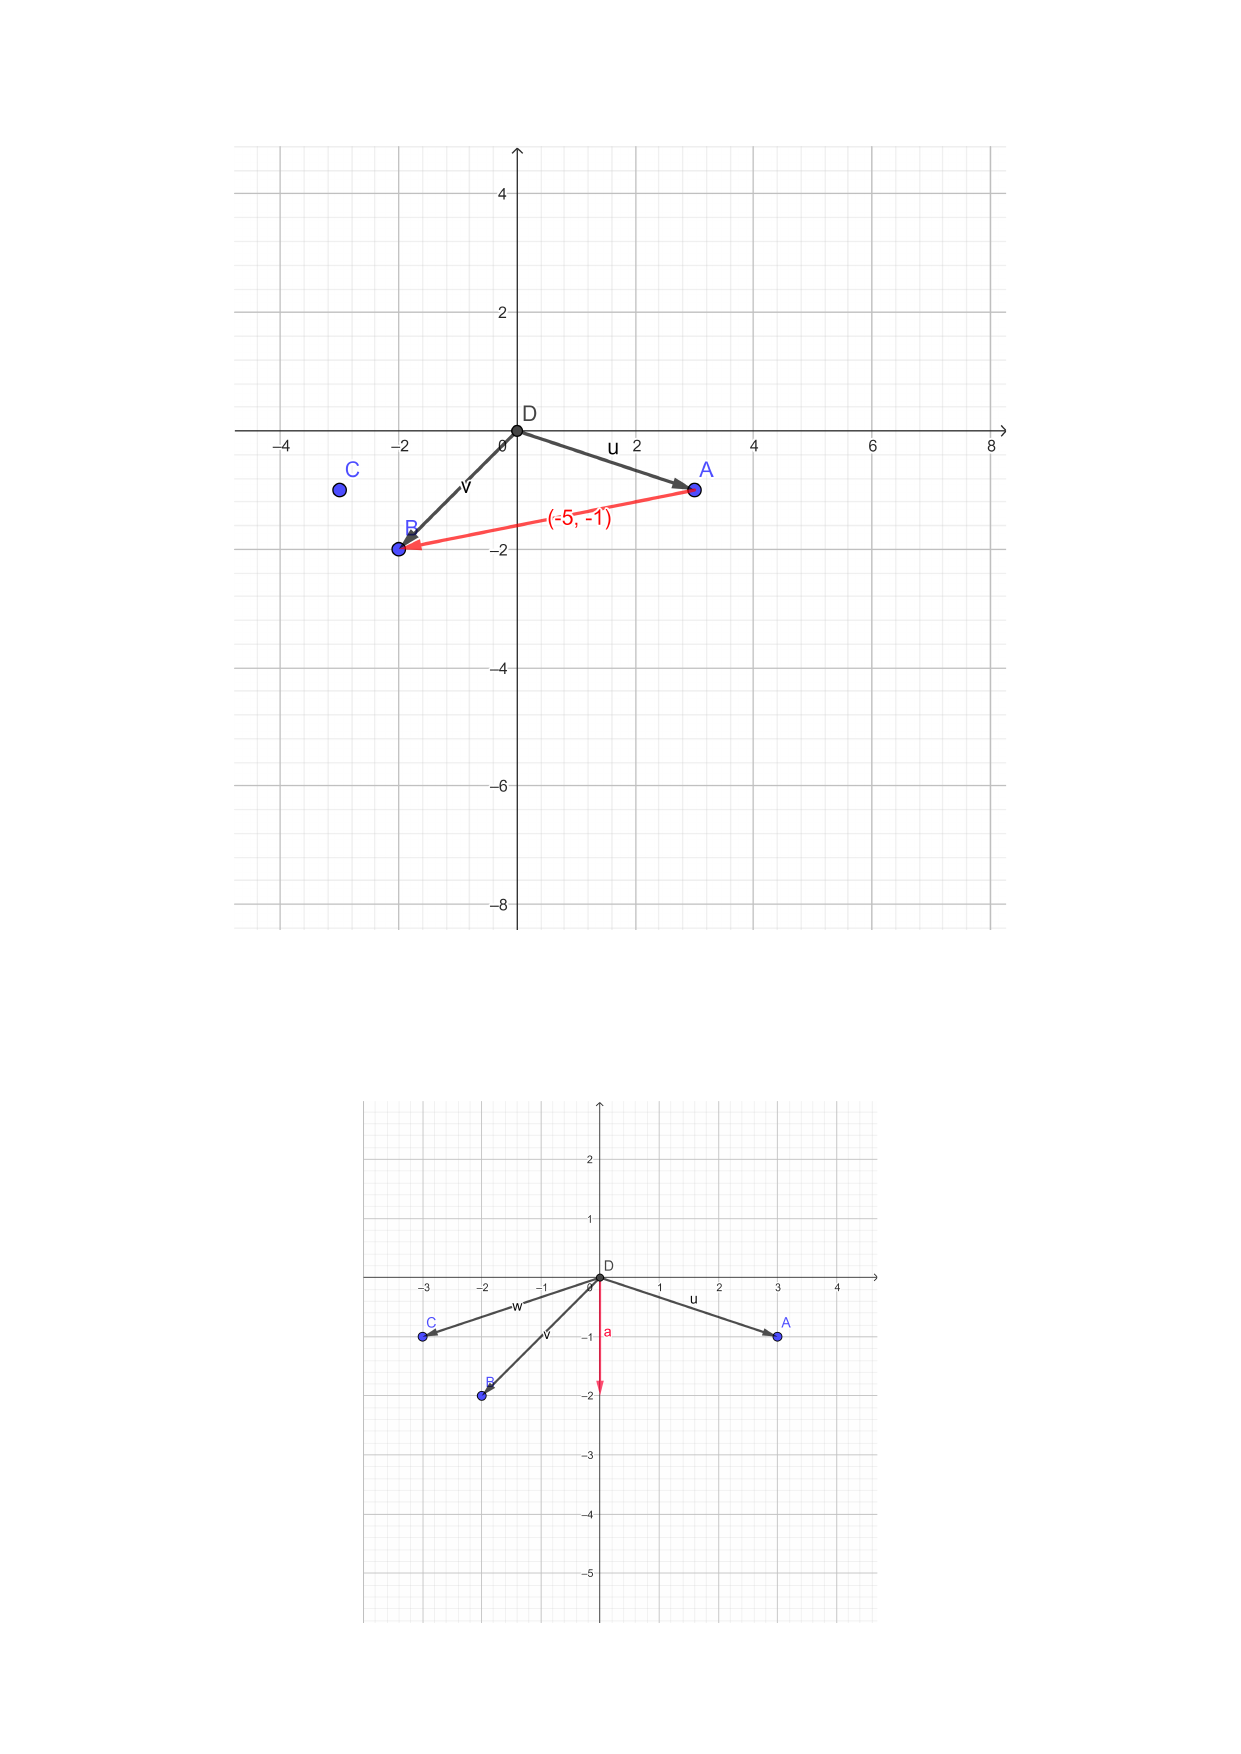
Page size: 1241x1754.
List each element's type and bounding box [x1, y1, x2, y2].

picture [234, 146, 1007, 930]
picture [363, 1101, 878, 1623]
